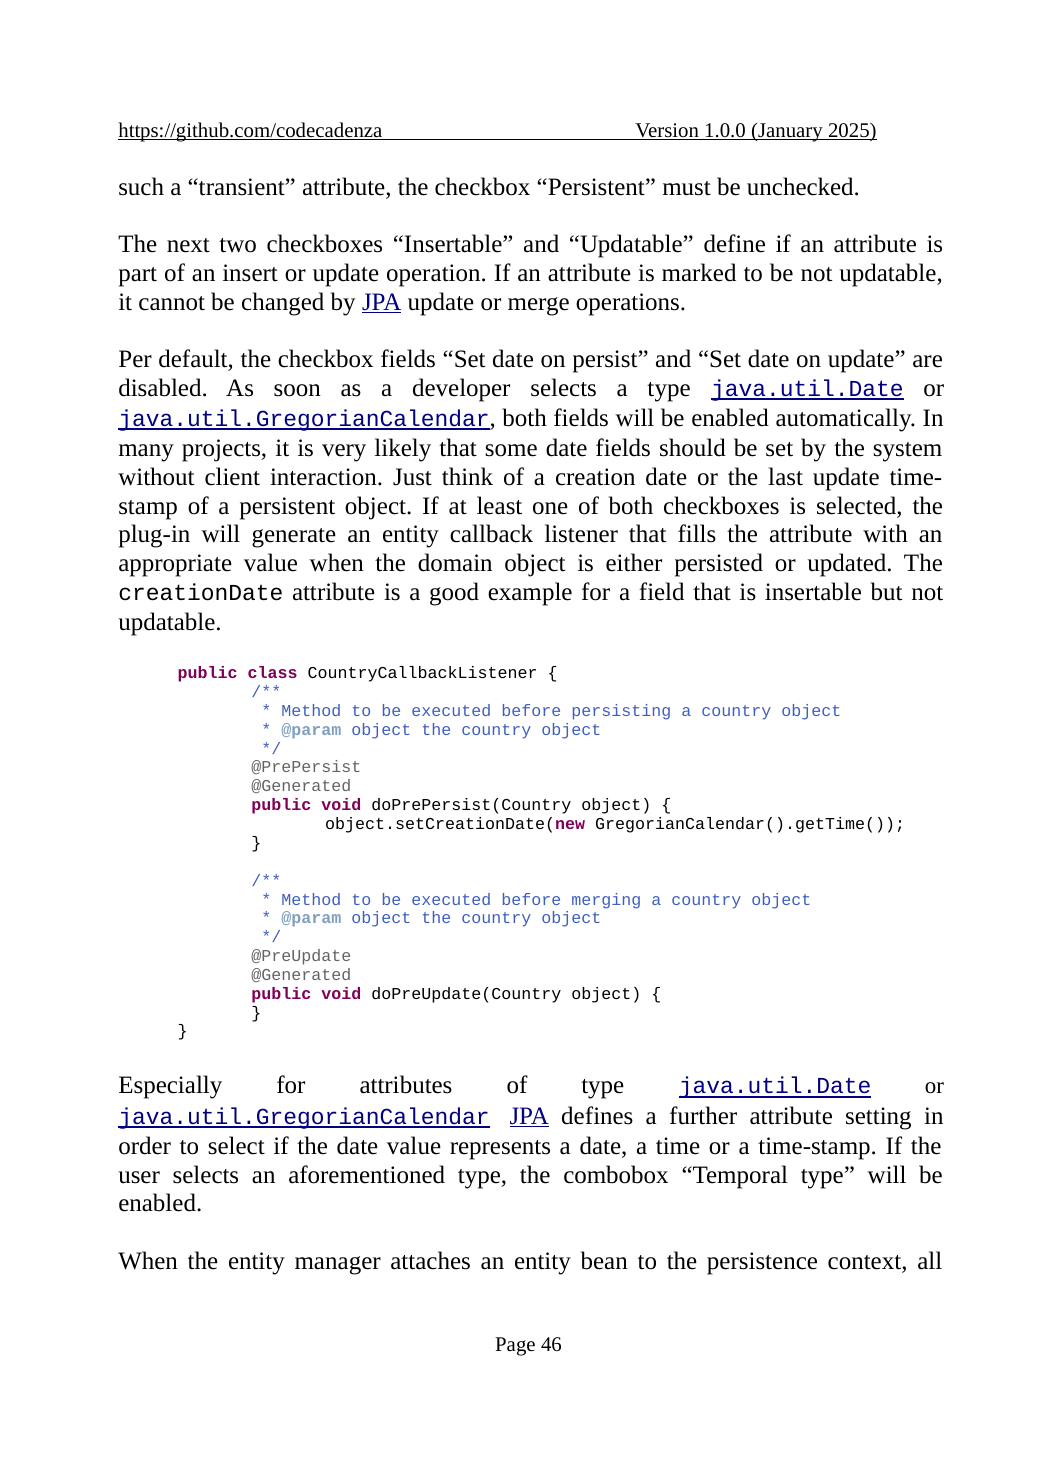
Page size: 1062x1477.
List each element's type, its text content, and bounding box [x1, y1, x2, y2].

text * @param object the country object [177, 910, 944, 929]
text * Method to be executed before persisting a country object [177, 702, 944, 721]
text } [177, 1004, 944, 1023]
text object.setCreationDate(new GregorianCalendar().getTime()); [177, 816, 944, 834]
text /** [177, 872, 944, 891]
text */ [177, 740, 944, 759]
text @PreUpdate [177, 948, 944, 966]
text public void doPrePersist(Country object) { [177, 797, 944, 816]
text } [177, 1023, 944, 1042]
text Especially for attributes of type java.util.Date or java.util.GregorianCalendar JPA defines a further attribute setting in order to select if the date value represents a date, a time or a time-stamp. If the user selects an aforementioned type, the combobox “Temporal type” will be enabled. [118, 1071, 944, 1217]
text } [177, 834, 944, 853]
text When the entity manager attaches an entity bean to the persistence context, all [118, 1246, 944, 1275]
text * Method to be executed before merging a country object [177, 891, 944, 910]
text /** [177, 684, 944, 702]
text @Generated [177, 778, 944, 797]
text Per default, the checkbox fields “Set date on persist” and “Set date on update” are disabled. As soon as a developer selects a type java.util.Date or java.util.GregorianCalendar, both fields will be enabled automatically. In many projects, it is very likely that some date fields should be set by the system without client interaction. Just think of a creation date or the last update time-stamp of a persistent object. If at least one of both checkboxes is selected, the plug-in will generate an entity callback listener that fills the attribute with an appropriate value when the domain object is either persisted or updated. The creationDate attribute is a good example for a field that is insertable but not updatable. [118, 344, 944, 636]
text public void doPreUpdate(Country object) { [177, 985, 944, 1004]
text such a “transient” attribute, the checkbox “Persistent” must be unchecked. [118, 172, 944, 200]
text public class CountryCallbackListener { [177, 665, 944, 684]
text * @param object the country object [177, 721, 944, 740]
text @PrePersist [177, 759, 944, 778]
text The next two checkboxes “Insertable” and “Updatable” define if an attribute is part of an insert or update operation. If an attribute is marked to be not updatable, it cannot be changed by JPA update or merge operations. [118, 229, 944, 315]
text */ [177, 929, 944, 948]
text @Generated [177, 966, 944, 985]
